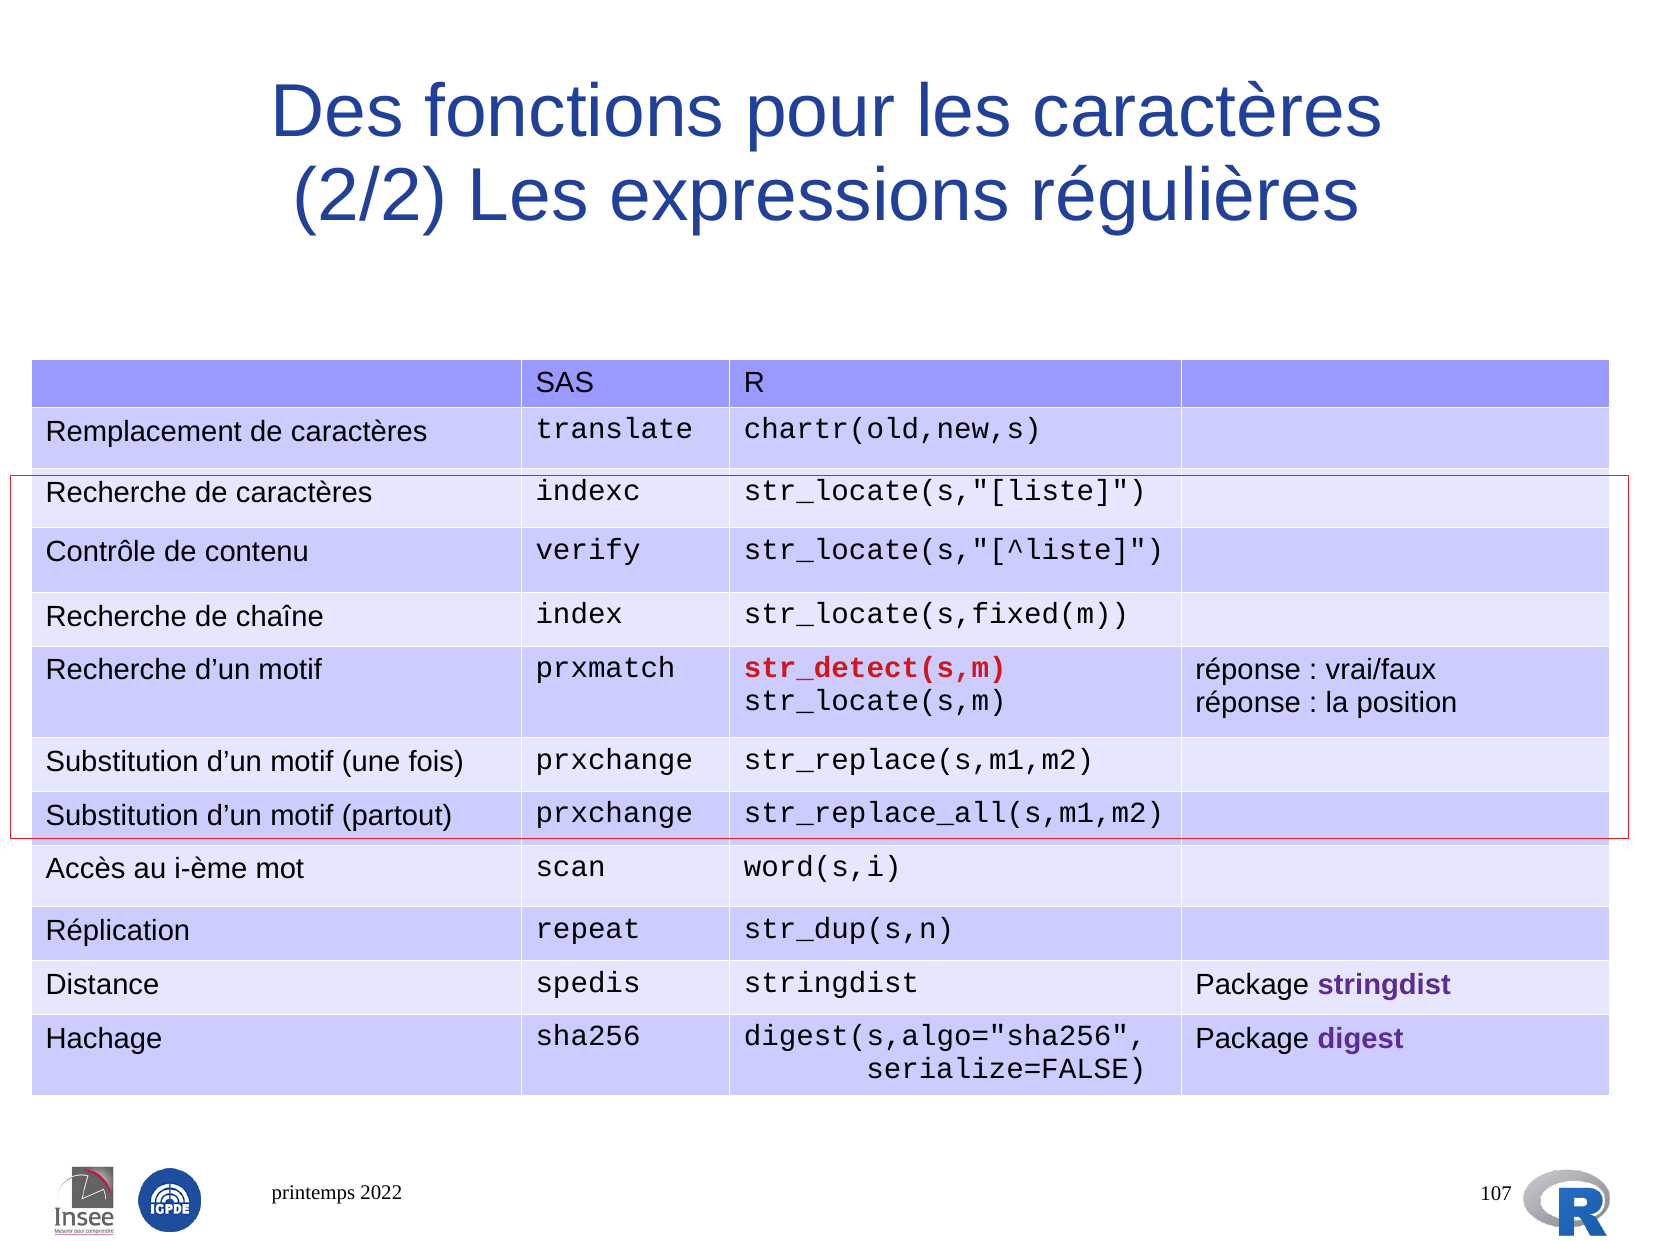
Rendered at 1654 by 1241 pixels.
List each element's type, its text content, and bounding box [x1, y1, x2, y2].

table_header R [730, 360, 1181, 407]
table_cell Réplication [32, 907, 521, 960]
title Des fonctions pour les caractères (2/2) Les expressions régulières [82, 49, 1571, 257]
table_cell sha256 [522, 1015, 729, 1095]
table_cell indexc [522, 476, 729, 527]
picture [1523, 1169, 1610, 1236]
table_cell prxchange [522, 792, 729, 838]
table_cell [1182, 469, 1609, 475]
table_cell [1182, 907, 1609, 960]
table_cell indexc [522, 469, 729, 475]
picture [47, 1163, 120, 1236]
table_cell [1182, 738, 1609, 791]
table_cell translate [522, 408, 729, 468]
table_cell word(s,i) [730, 846, 1181, 906]
table_cell prxmatch [522, 647, 729, 737]
table_cell Recherche de caractères [32, 476, 521, 527]
table_cell stringdist [730, 961, 1181, 1014]
table_cell str_dup(s,n) [730, 907, 1181, 960]
table_cell Contrôle de contenu [32, 528, 521, 592]
table_header [1182, 360, 1609, 407]
table_header [32, 360, 521, 407]
table_cell repeat [522, 907, 729, 960]
table_cell prxchange [522, 839, 729, 845]
table_cell spedis [522, 961, 729, 1014]
table_cell Substitution d’un motif (partout) [32, 839, 521, 845]
table_cell chartr(old,new,s) [730, 408, 1181, 468]
table_cell verify [522, 528, 729, 592]
table_cell str_detect(s,m) str_locate(s,m) [730, 647, 1181, 737]
table_cell Substitution d’un motif (partout) [32, 792, 521, 838]
table_cell [1182, 839, 1609, 845]
table_cell Recherche de chaîne [32, 593, 521, 646]
table_cell Remplacement de caractères [32, 408, 521, 468]
table_cell Package digest [1182, 1015, 1609, 1095]
table_cell prxchange [522, 738, 729, 791]
table_cell str_locate(s,fixed(m)) [730, 593, 1181, 646]
table_cell scan [522, 846, 729, 906]
table_cell [1182, 476, 1609, 527]
table_cell [1182, 408, 1609, 468]
table_cell Substitution d’un motif (une fois) [32, 738, 521, 791]
picture [138, 1168, 201, 1232]
table_cell str_locate(s,"[liste]") [730, 469, 1181, 475]
table_cell [1182, 528, 1609, 592]
table_cell [1182, 593, 1609, 646]
table_header SAS [522, 360, 729, 407]
table_cell str_replace_all(s,m1,m2) [730, 792, 1181, 838]
table_cell Package stringdist [1182, 961, 1609, 1014]
table_cell [1182, 792, 1609, 838]
table_cell Hachage [32, 1015, 521, 1095]
table_cell Recherche de caractères [32, 469, 521, 475]
table_cell digest(s,algo="sha256", serialize=FALSE) [730, 1015, 1181, 1095]
table_cell str_locate(s,"[liste]") [730, 476, 1181, 527]
table_cell str_replace_all(s,m1,m2) [730, 839, 1181, 845]
table_cell Accès au i-ème mot [32, 846, 521, 906]
table_cell [1182, 846, 1609, 906]
table_cell index [522, 593, 729, 646]
table_cell str_replace(s,m1,m2) [730, 738, 1181, 791]
table_cell str_locate(s,"[^liste]") [730, 528, 1181, 592]
table_cell Recherche d’un motif [32, 647, 521, 737]
table_cell réponse : vrai/faux réponse : la position [1182, 647, 1609, 737]
table_cell Distance [32, 961, 521, 1014]
